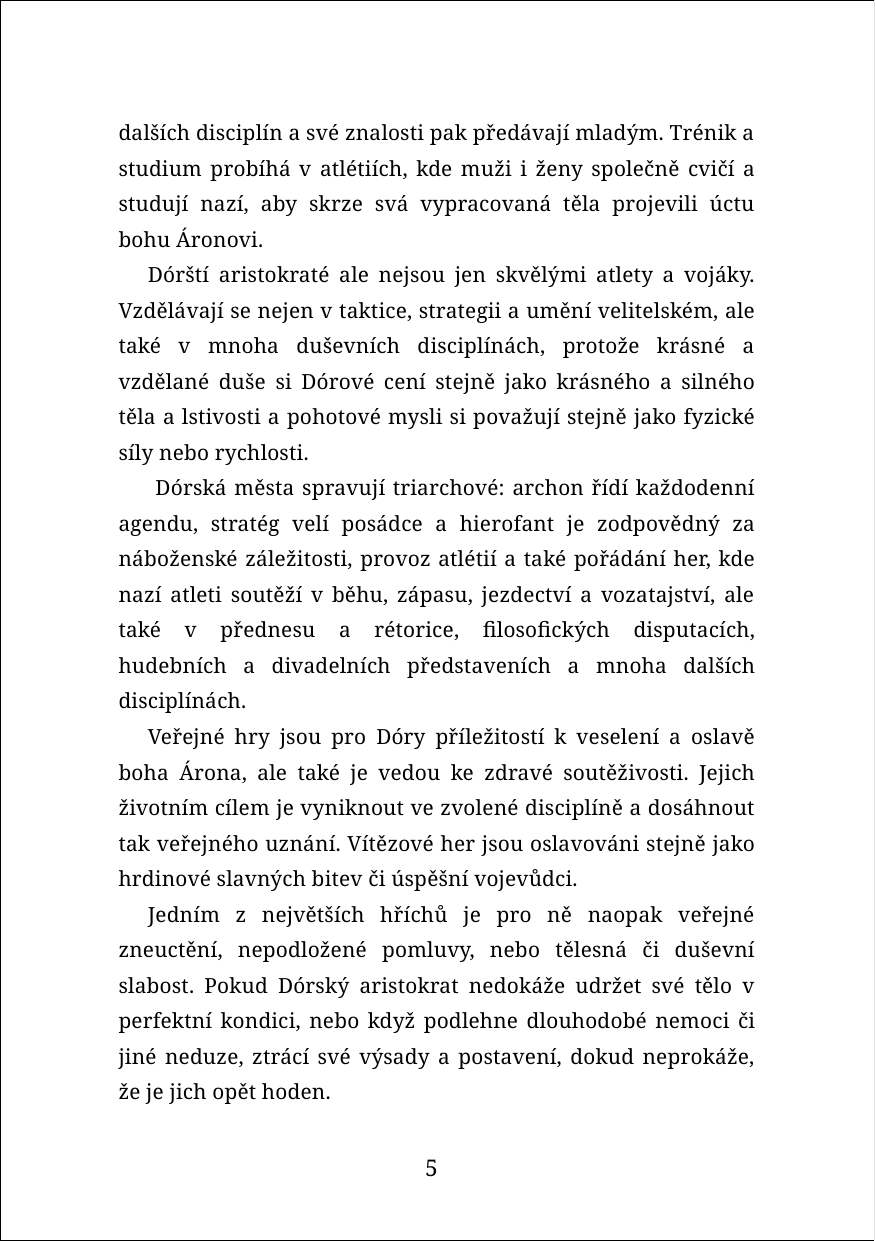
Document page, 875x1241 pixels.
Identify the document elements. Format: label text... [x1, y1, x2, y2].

text dalších disciplín a své znalosti pak předávají mladým. Trénik a studium probíhá v atlétiích, kde muži i ženy společně cvičí a studují nazí, aby skrze svá vypracovaná těla projevili úctu bohu Áronovi. Dórští aristokraté ale nejsou jen skvělými atlety a vojáky. Vzdělávají se nejen v taktice, strategii a umění velitelském, ale také v mnoha duševních disciplínách, protože krásné a vzdělané duše si Dórové cení stejně jako krásného a silného těla a lstivosti a pohotové mysli si považují stejně jako fyzické síly nebo rychlosti. Dórská města spravují triarchové: archon řídí každodenní agendu, stratég velí posádce a hierofant je zodpovědný za náboženské záležitosti, provoz atlétií a také pořádání her, kde nazí atleti soutěží v běhu, zápasu, jezdectví a vozatajství, ale také v přednesu a rétorice, filosofických disputacích, hudebních a divadelních představeních a mnoha dalších disciplínách. Veřejné hry jsou pro Dóry příležitostí k veselení a oslavě boha Árona, ale také je vedou ke zdravé soutěživosti. Jejich životním cílem je vyniknout ve zvolené disciplíně a dosáhnout tak veřejného uznání. Vítězové her jsou oslavováni stejně jako hrdinové slavných bitev či úspěšní vojevůdci. Jedním z největších hříchů je pro ně naopak veřejné zneuctění, nepodložené pomluvy, nebo tělesná či duševní slabost. Pokud Dórský aristokrat nedokáže udržet své tělo v perfektní kondici, nebo když podlehne dlouhodobé nemoci či jiné neduze, ztrácí své výsady a postavení, dokud neprokáže, že je jich opět hoden. [118, 118, 756, 1106]
